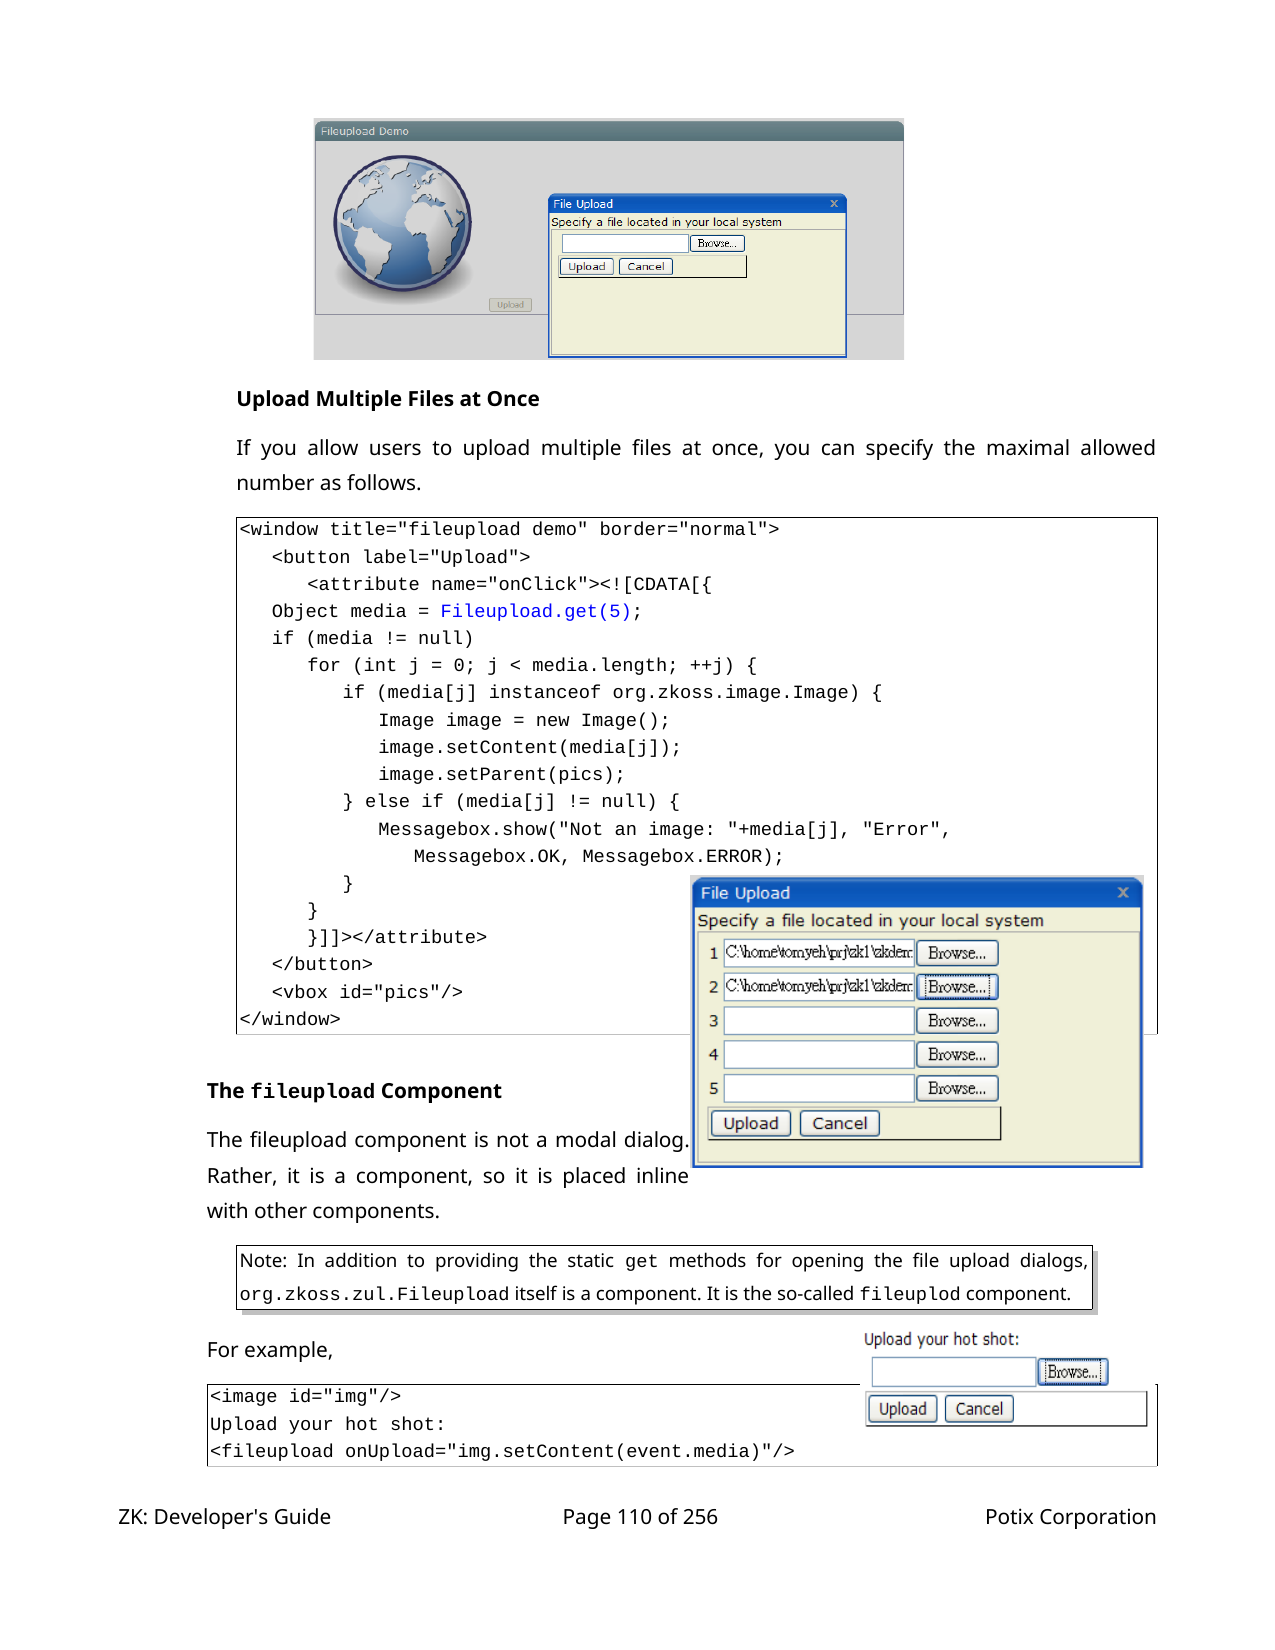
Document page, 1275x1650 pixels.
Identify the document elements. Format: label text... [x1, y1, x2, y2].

text The fileupload component is not a modal dialog. Rather, it is a component, so it is placed inline with other components. [207, 1126, 1157, 1224]
text <vbox id="pics"/> [237, 979, 690, 1004]
text [1144, 952, 1157, 977]
text } [237, 871, 1157, 895]
text image.setContent(media[j]); [237, 735, 1157, 759]
text image.setParent(pics); [237, 762, 1157, 786]
text }]]></attribute> [237, 925, 690, 949]
text </window> [237, 1007, 690, 1034]
subtitle The fileupload Component [207, 1076, 690, 1105]
text Object media = Fileupload.get(5); [237, 599, 1157, 623]
picture [690, 875, 1144, 1168]
subtitle Upload Multiple Files at Once [236, 360, 1157, 413]
text [1144, 1007, 1157, 1034]
text } [237, 898, 690, 922]
picture [860, 1328, 1156, 1432]
text } else if (media[j] != null) { [237, 789, 1157, 813]
text <window title="fileupload demo" border="normal"> [237, 518, 1157, 542]
text <fileupload onUpload="img.setContent(event.media)"/> [208, 1438, 1157, 1466]
text <image id="img"/> [208, 1385, 860, 1408]
text <attribute name="onClick"><![CDATA[{ [237, 572, 1157, 596]
text Messagebox.show("Not an image: "+media[j], "Error", [237, 816, 1157, 841]
text Image image = new Image(); [237, 708, 1157, 732]
text If you allow users to upload multiple files at once, you can specify the maximal allowed number as follows. [236, 433, 1157, 497]
text Note: In addition to providing the static get methods for opening the file upload dialogs, org.zkoss.zul.Fileupload itself is a component. It is the so-called fileuplod component. [237, 1246, 1092, 1309]
text if (media[j] instanceof org.zkoss.image.Image) { [237, 680, 1157, 705]
text For example, [207, 1335, 860, 1363]
text for (int j = 0; j < media.length; ++j) { [237, 653, 1157, 677]
text </button> [237, 952, 690, 977]
text <button label="Upload"> [237, 544, 1157, 569]
picture [313, 118, 905, 360]
text if (media != null) [237, 626, 1157, 650]
text [1144, 898, 1157, 922]
text Upload your hot shot: [208, 1411, 1157, 1436]
text Messagebox.OK, Messagebox.ERROR); [237, 843, 1157, 868]
